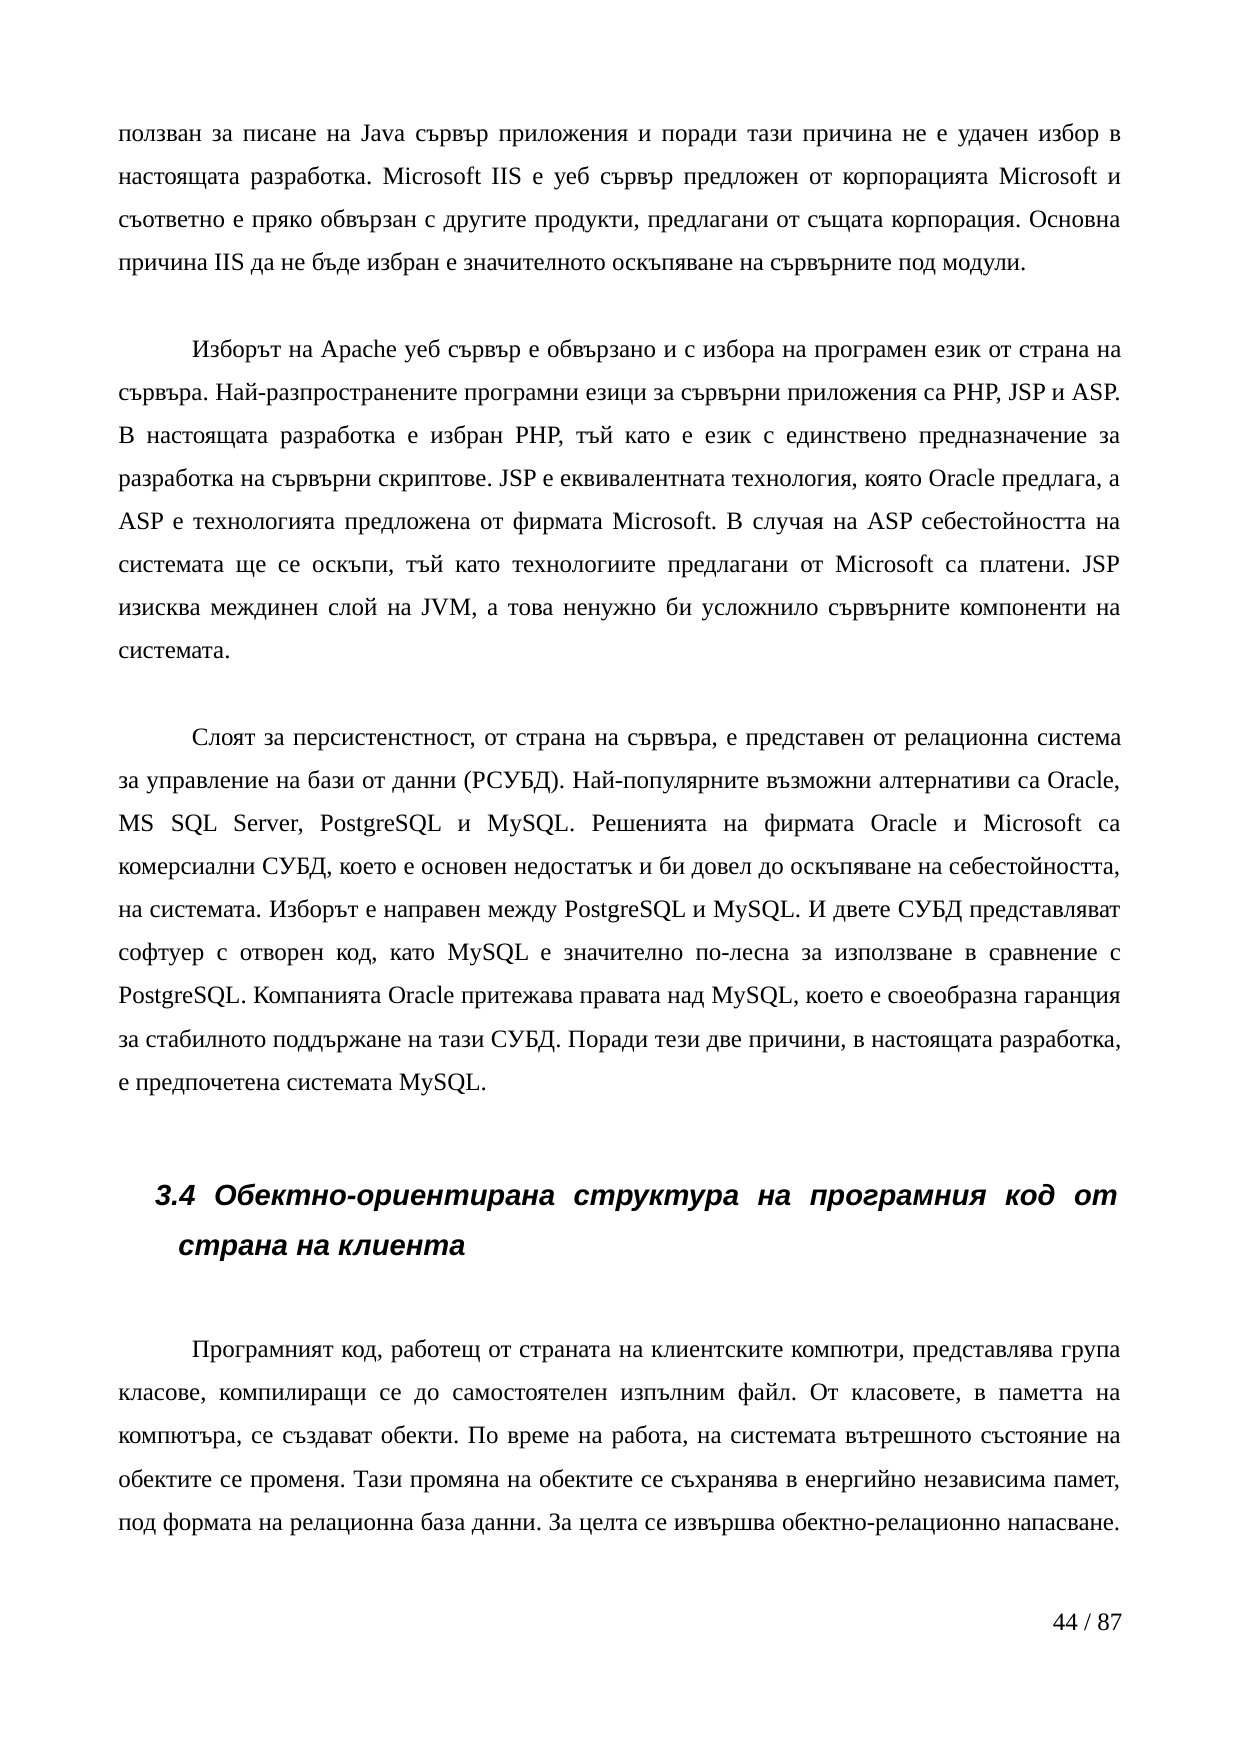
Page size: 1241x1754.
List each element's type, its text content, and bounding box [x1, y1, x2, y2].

text Изборът на Apache уеб сървър е обвързано и с избора на програмен език от страна на сървъра. Най-разпространените програмни езици за сървърни приложения са PHP, JSP и ASP. В настоящата разработка е избран PHP, тъй като е език с единствено предназначение за разработка на сървърни скриптове. JSP е еквивалентната технология, която Oracle предлага, а ASP е технологията предложена от фирмата Microsoft. В случая на ASP себестойността на системата ще се оскъпи, тъй като технологиите предлагани от Microsoft са платени. JSP изисква междинен слой на JVM, а това ненужно би усложнило сървърните компоненти на системата. [118, 334, 1122, 664]
text ползван за писане на Java сървър приложения и поради тази причина не е удачен избор в настоящата разработка. Microsoft IIS е уеб сървър предложен от корпорацията Microsoft и съответно е пряко обвързан с другите продукти, предлагани от същата корпорация. Основна причина IIS да не бъде избран е значителното оскъпяване на сървърните под модули. [118, 118, 1122, 276]
text Програмният код, работещ от страната на клиентските компютри, представлява група класове, компилиращи се до самостоятелен изпълним файл. От класовете, в паметта на компютъра, се създават обекти. По време на работа, на системата вътрешното състояние на обектите се променя. Тази промяна на обектите се съхранява в енергийно независима памет, под формата на релационна база данни. За целта се извършва обектно-релационно напасване. [118, 1334, 1122, 1536]
text Слоят за персистенстност, от страна на сървъра, е представен от релационна система за управление на бази от данни (РСУБД). Най-популярните възможни алтернативи са Oracle, MS SQL Server, PostgreSQL и MySQL. Решенията на фирмата Oracle и Microsoft са комерсиални СУБД, което е основен недостатък и би довел до оскъпяване на себестойността, на системата. Изборът е направен между PostgreSQL и MySQL. И двете СУБД представляват софтуер с отворен код, като MySQL е значително по-лесна за използване в сравнение с PostgreSQL. Компанията Oracle притежава правата над MySQL, което е своеобразна гаранция за стабилното поддържане на тази СУБД. Поради тези две причини, в настоящата разработка, е предпочетена системата MySQL. [118, 722, 1122, 1096]
subtitle 3.4 Обектно-ориентирана структура на програмния код от страна на клиента [118, 1178, 1122, 1262]
